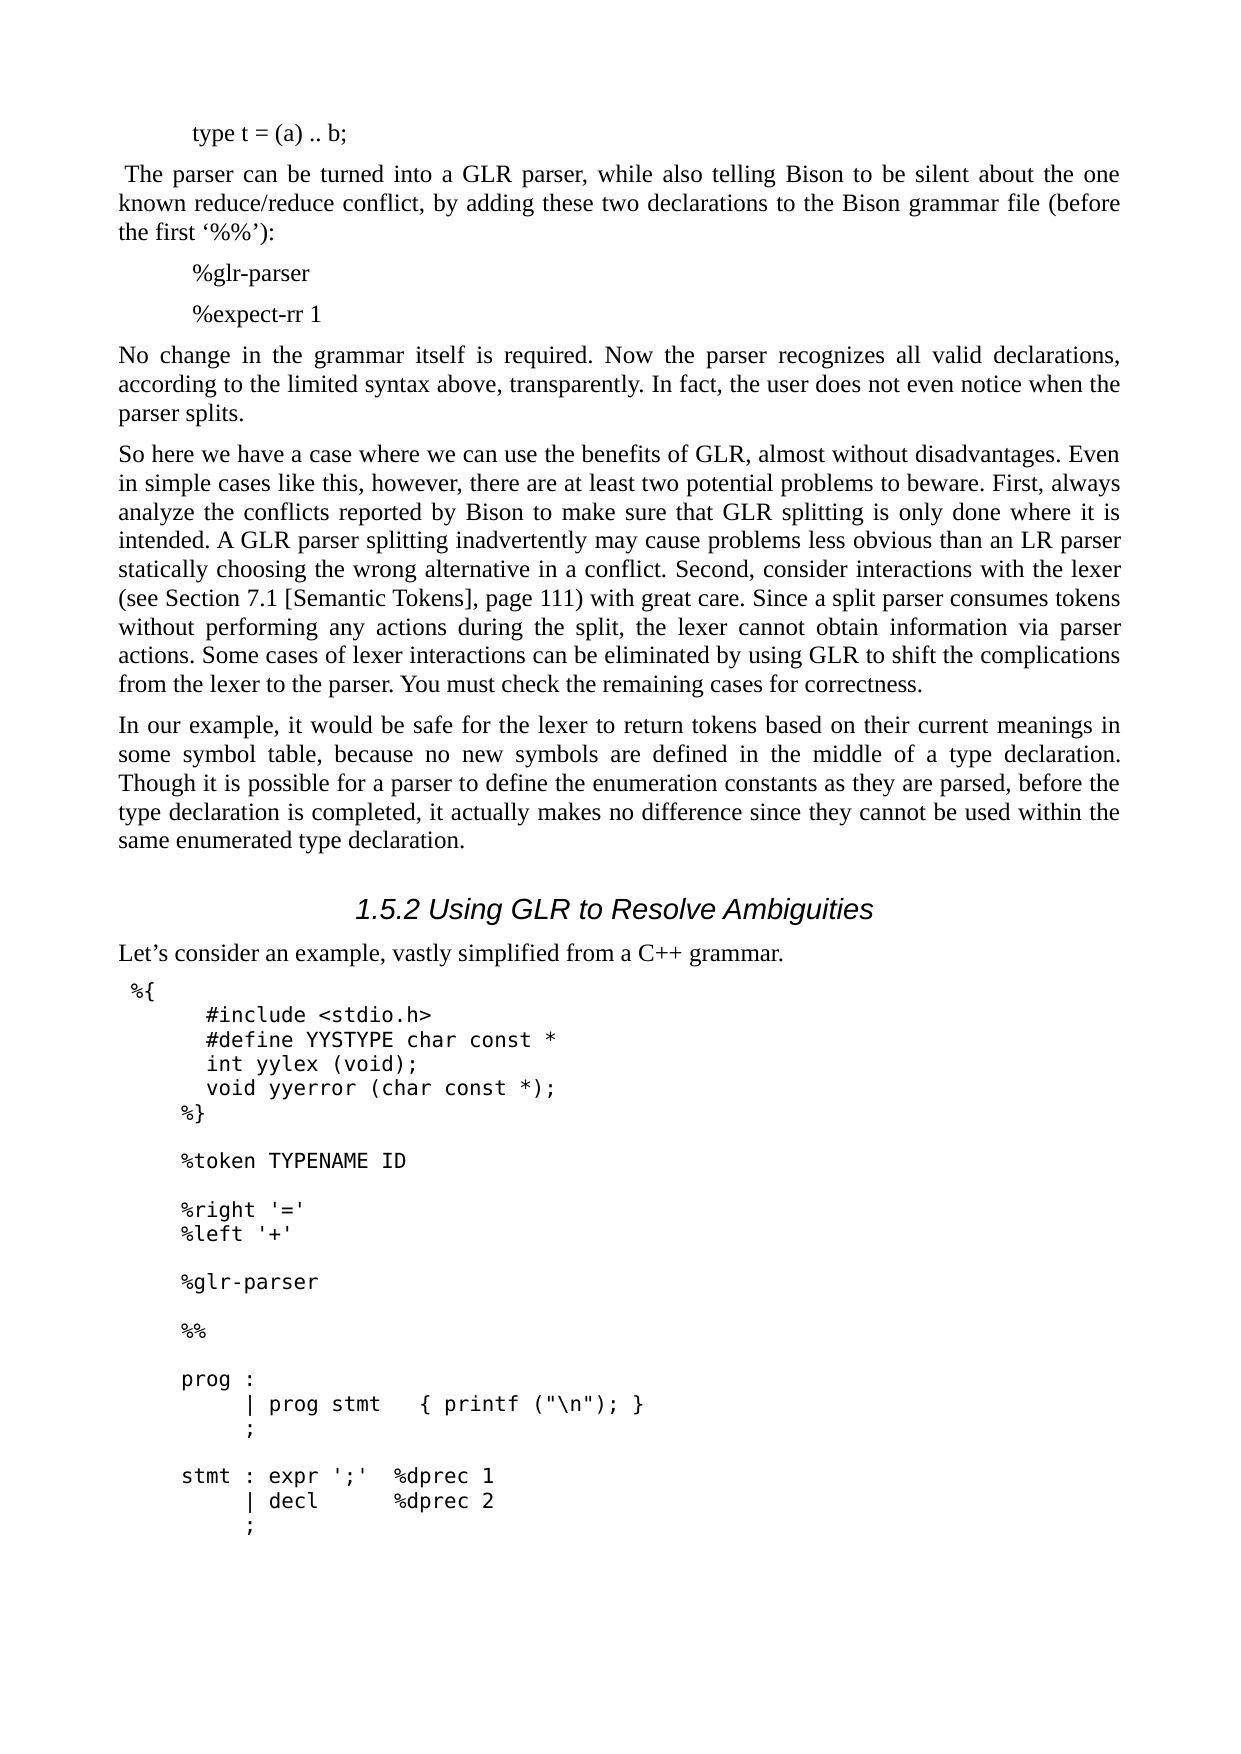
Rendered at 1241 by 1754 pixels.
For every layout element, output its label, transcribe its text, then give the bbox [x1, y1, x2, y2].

text %token TYPENAME ID [118, 1149, 1122, 1173]
text So here we have a case where we can use the benefits of GLR, almost without disadvantages. Even in simple cases like this, however, there are at least two potential problems to beware. First, always analyze the conflicts reported by Bison to make sure that GLR splitting is only done where it is intended. A GLR parser splitting inadvertently may cause problems less obvious than an LR parser statically choosing the wrong alternative in a conflict. Second, consider interactions with the lexer (see Section 7.1 [Semantic Tokens], page 111) with great care. Since a split parser consumes tokens without performing any actions during the split, the lexer cannot obtain information via parser actions. Some cases of lexer interactions can be eliminated by using GLR to shift the complications from the lexer to the parser. You must check the remaining cases for correctness. [118, 439, 1122, 698]
text %{ [118, 979, 1122, 1003]
text %right '=' [118, 1198, 1122, 1222]
text ; [118, 1416, 1122, 1440]
text int yylex (void); [118, 1052, 1122, 1076]
text prog : [118, 1367, 1122, 1392]
text %glr-parser [118, 1270, 1122, 1295]
text %glr-parser [118, 258, 1122, 287]
text %left '+' [118, 1222, 1122, 1246]
text | decl %dprec 2 [118, 1489, 1122, 1513]
text %% [118, 1319, 1122, 1343]
text %expect-rr 1 [118, 299, 1122, 328]
text #define YYSTYPE char const * [118, 1028, 1122, 1052]
text ; [118, 1513, 1122, 1537]
text type t = (a) .. b; [118, 118, 1122, 147]
text #include <stdio.h> [118, 1003, 1122, 1028]
text %} [118, 1101, 1122, 1125]
text Let’s consider an example, vastly simplified from a C++ grammar. [118, 938, 1122, 967]
text No change in the grammar itself is required. Now the parser recognizes all valid declarations, according to the limited syntax above, transparently. In fact, the user does not even notice when the parser splits. [118, 341, 1122, 427]
text The parser can be turned into a GLR parser, while also telling Bison to be silent about the one known reduce/reduce conflict, by adding these two declarations to the Bison grammar file (before the first ‘%%’): [118, 159, 1122, 246]
subtitle 1.5.2 Using GLR to Resolve Ambiguities [118, 892, 1122, 925]
text void yyerror (char const *); [118, 1076, 1122, 1101]
text In our example, it would be safe for the lexer to return tokens based on their current meanings in some symbol table, because no new symbols are defined in the middle of a type declaration. Though it is possible for a parser to define the enumeration constants as they are parsed, before the type declaration is completed, it actually makes no difference since they cannot be used within the same enumerated type declaration. [118, 711, 1122, 854]
text stmt : expr ';' %dprec 1 [118, 1464, 1122, 1489]
text | prog stmt { printf ("\n"); } [118, 1392, 1122, 1416]
